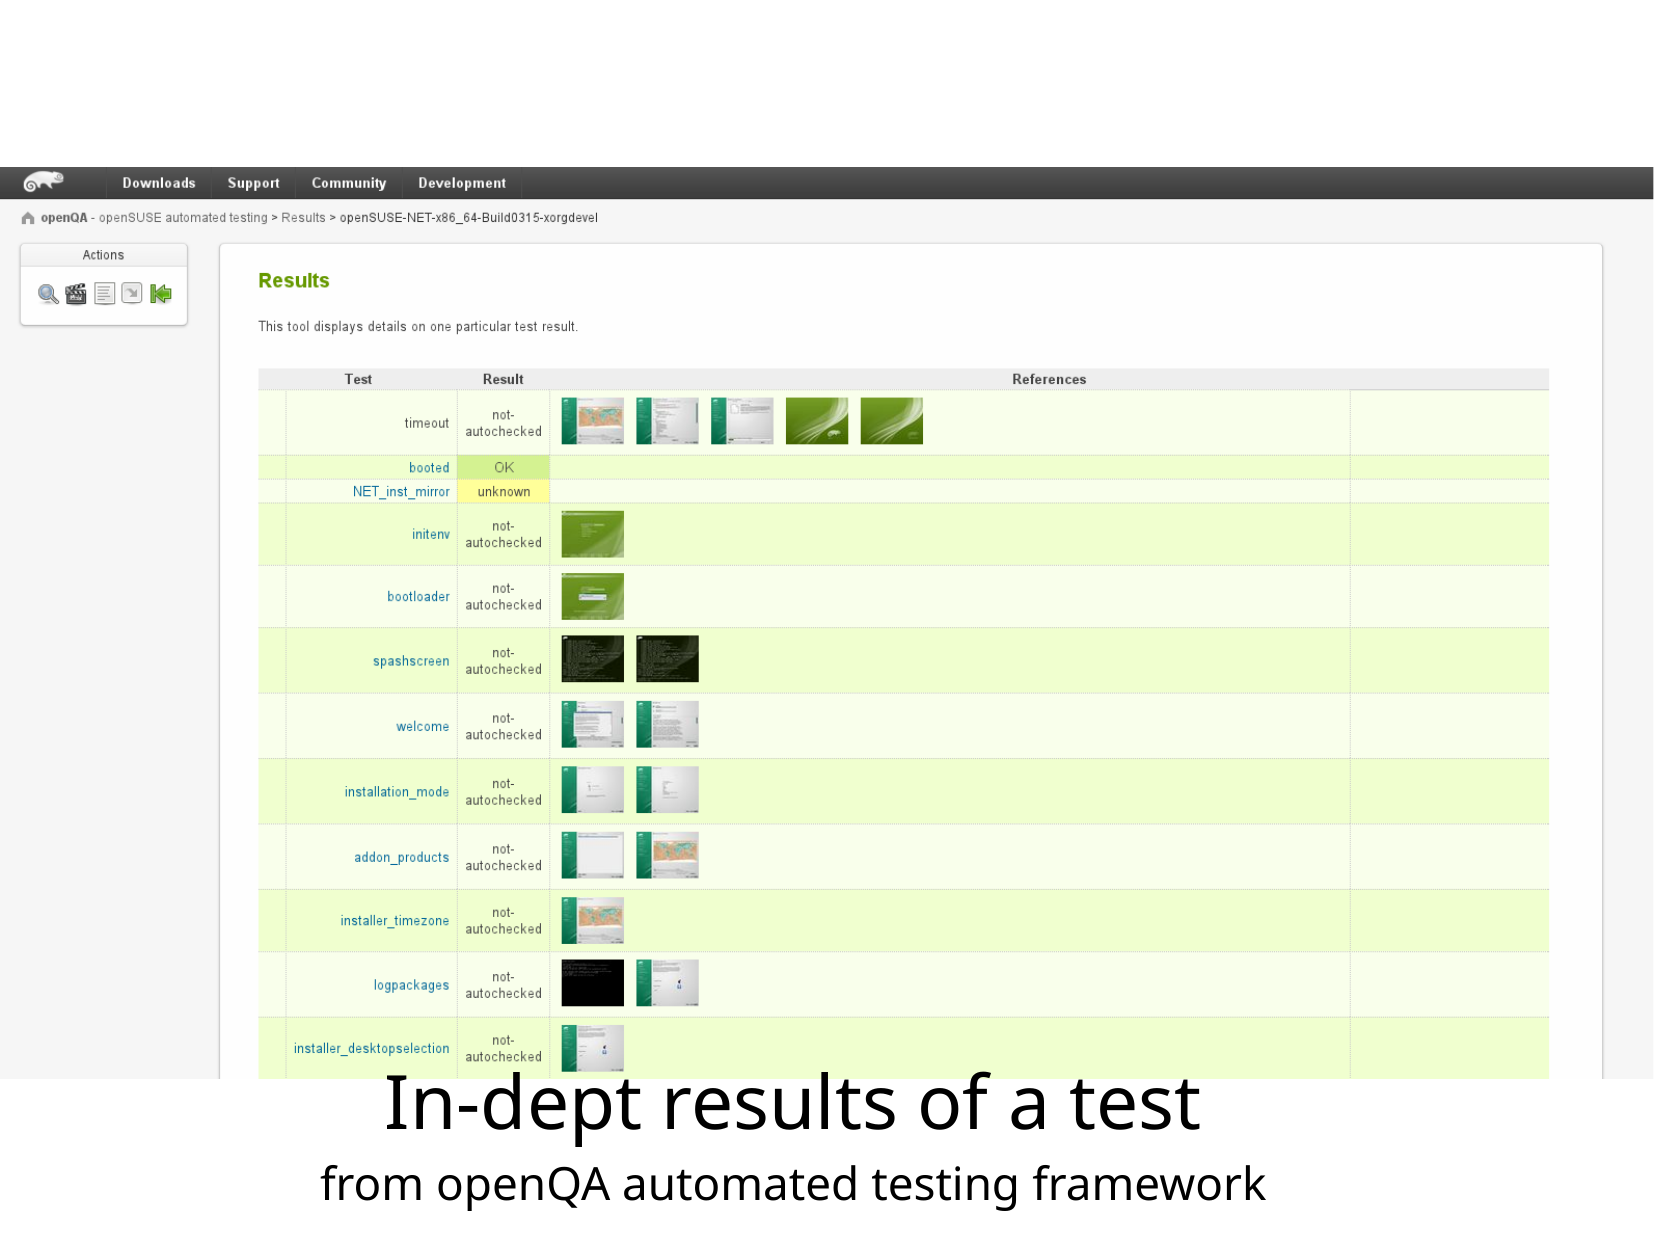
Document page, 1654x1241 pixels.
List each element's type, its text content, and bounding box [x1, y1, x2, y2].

title In-dept results of a test from openQA automated testing framework [49, 1028, 1538, 1236]
picture [0, 167, 1654, 1079]
